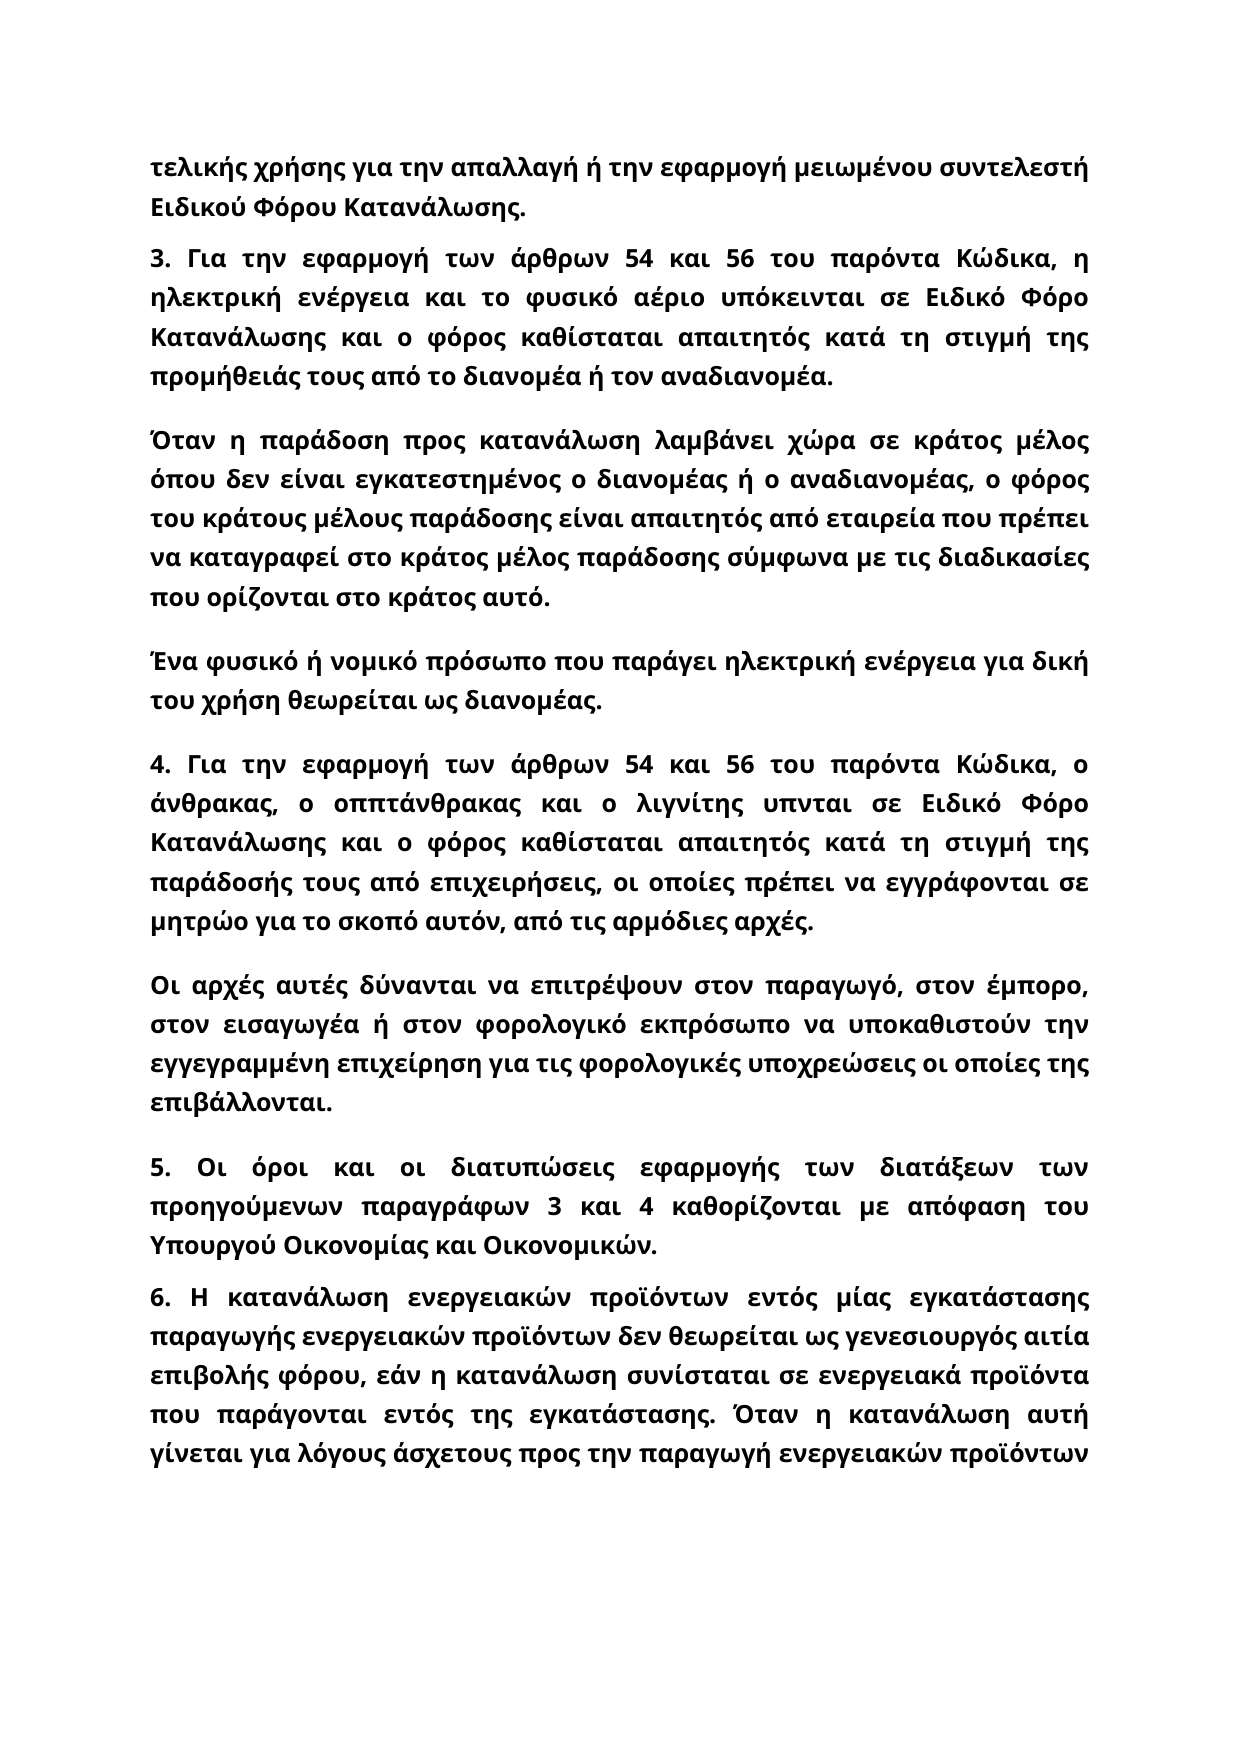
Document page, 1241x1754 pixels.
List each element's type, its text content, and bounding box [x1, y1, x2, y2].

text Οι αρχές αυτές δύνανται να επιτρέψουν στον παραγωγό, στον έμπορο, στον εισαγωγέα ή στον φορολογικό εκπρόσωπο να υποκαθιστούν την εγγεγραμμένη επιχείρηση για τις φορολογικές υποχρεώσεις οι οποίες της επιβάλλονται. [150, 967, 1090, 1119]
text 5. Οι όροι και οι διατυπώσεις εφαρμογής των διατάξεων των προηγούμενων παραγράφων 3 και 4 καθορίζονται με απόφαση του Υπουργού Οικονομίας και Οικονομικών. [150, 1149, 1090, 1262]
text Όταν η παράδοση προς κατανάλωση λαμβάνει χώρα σε κράτος μέλος όπου δεν είναι εγκατεστημένος ο διανομέας ή ο αναδιανομέας, ο φόρος του κράτους μέλους παράδοσης είναι απαιτητός από εταιρεία που πρέπει να καταγραφεί στο κράτος μέλος παράδοσης σύμφωνα με τις διαδικασίες που ορίζονται στο κράτος αυτό. [150, 422, 1090, 613]
text τελικής χρήσης για την απαλλαγή ή την εφαρμογή μειωμένου συντελεστή Ειδικού Φόρου Κατανάλωσης. [150, 150, 1090, 223]
text Ένα φυσικό ή νομικό πρόσωπο που παράγει ηλεκτρική ενέργεια για δική του χρήση θεωρείται ως διανομέας. [150, 643, 1090, 717]
text 3. Για την εφαρμογή των άρθρων 54 και 56 του παρόντα Κώδικα, η ηλεκτρική ενέργεια και το φυσικό αέριο υπόκεινται σε Ειδικό Φόρο Κατανάλωσης και ο φόρος καθίσταται απαιτητός κατά τη στιγμή της προμήθειάς τους από το διανομέα ή τον αναδιανομέα. [150, 241, 1090, 392]
text 6. H κατανάλωση ενεργειακών προϊόντων εντός μίας εγκατάστασης παραγωγής ενεργειακών προϊόντων δεν θεωρείται ως γενεσιουργός αιτία επιβολής φόρου, εάν η κατανάλωση συνίσταται σε ενεργειακά προϊόντα που παράγονται εντός της εγκατάστασης. Όταν η κατανάλωση αυτή γίνεται για λόγους άσχετους προς την παραγωγή ενεργειακών προϊόντων [150, 1279, 1090, 1470]
text 4. Για την εφαρμογή των άρθρων 54 και 56 του παρόντα Κώδικα, ο άνθρακας, ο οππτάνθρακας και ο λιγνίτης υπνται σε Ειδικό Φόρο Κατανάλωσης και ο φόρος καθίσταται απαιτητός κατά τη στιγμή της παράδοσής τους από επιχειρήσεις, οι οποίες πρέπει να εγγράφονται σε μητρώο για το σκοπό αυτόν, από τις αρμόδιες αρχές. [150, 747, 1090, 937]
